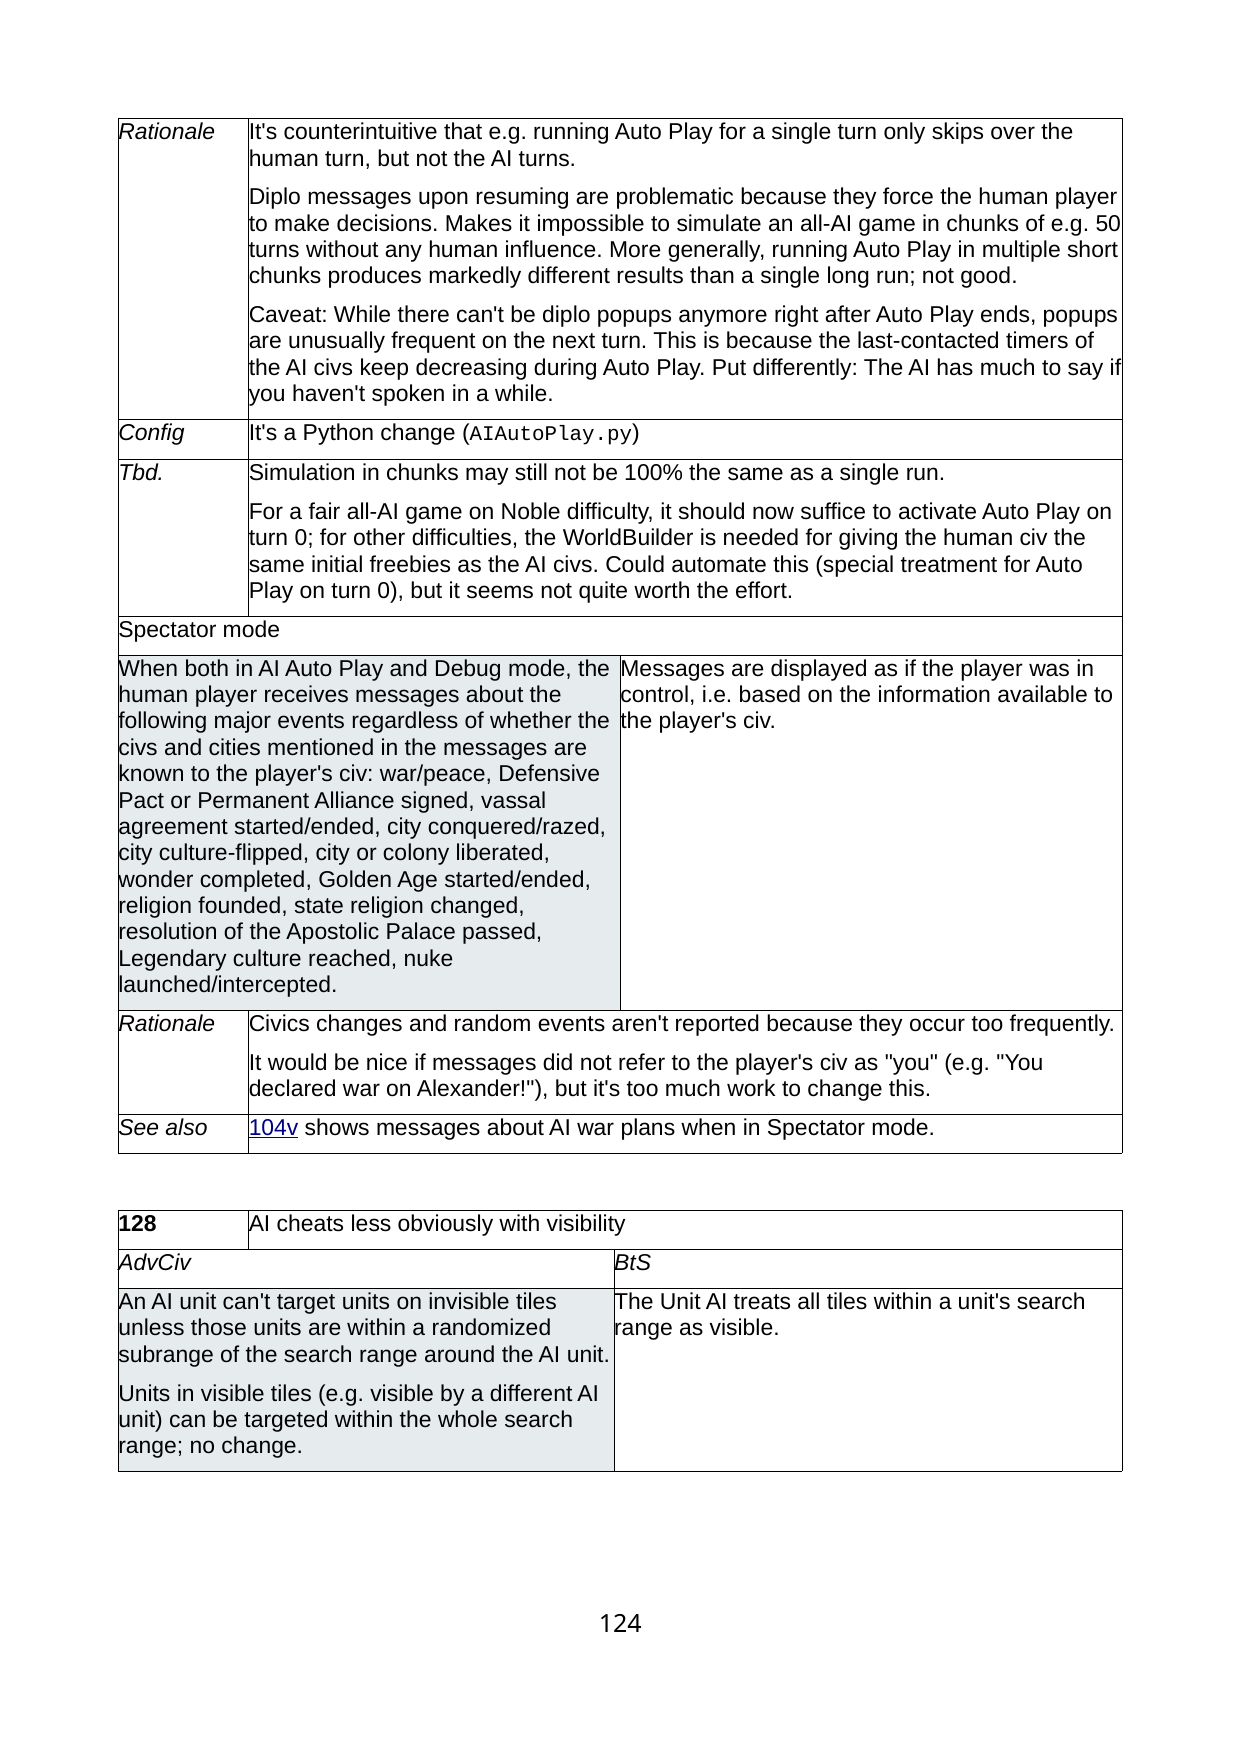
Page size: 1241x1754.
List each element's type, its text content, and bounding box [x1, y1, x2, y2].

table_cell It's a Python change (AIAutoPlay.py) [249, 420, 1122, 459]
table_cell Messages are displayed as if the player was in control, i.e. based on the information available to the player's civ. [621, 656, 1122, 1010]
table_cell Simulation in chunks may still not be 100% the same as a single run. For a fair all-AI game on Noble difficulty, it should now suffice to activate Auto Play on turn 0; for other difficulties, the WorldBuilder is needed for giving the human civ the same initial freebies as the AI civs. Could automate this (special treatment for Auto Play on turn 0), but it seems not quite worth the effort. [249, 460, 1122, 616]
table_cell The Unit AI treats all tiles within a unit's search range as visible. [615, 1289, 1122, 1471]
table_cell Civics changes and random events aren't reported because they occur too frequently. It would be nice if messages did not refer to the player's civ as "you" (e.g. "You declared war on Alexander!"), but it's too much work to change this. [249, 1011, 1122, 1114]
table_cell Rationale [119, 1011, 248, 1114]
table_cell Rationale [119, 119, 248, 419]
table_cell See also [119, 1115, 248, 1153]
table_cell Config [119, 420, 248, 459]
table_header 128 [119, 1211, 248, 1249]
table_cell Spectator mode [119, 617, 1122, 655]
table_header AI cheats less obviously with visibility [249, 1211, 1122, 1249]
table_cell When both in AI Auto Play and Debug mode, the human player receives messages about the following major events regardless of whether the civs and cities mentioned in the messages are known to the player's civ: war/peace, Defensive Pact or Permanent Alliance signed, vassal agreement started/ended, city conquered/razed, city culture-flipped, city or colony liberated, wonder completed, Golden Age started/ended, religion founded, state religion changed, resolution of the Apostolic Palace passed, Legendary culture reached, nuke launched/intercepted. [119, 656, 620, 1010]
table_cell AdvCiv [119, 1250, 614, 1288]
table_cell Tbd. [119, 460, 248, 616]
table_cell An AI unit can't target units on invisible tiles unless those units are within a randomized subrange of the search range around the AI unit. Units in visible tiles (e.g. visible by a different AI unit) can be targeted within the whole search range; no change. [119, 1289, 614, 1471]
table_cell BtS [615, 1250, 1122, 1288]
table_cell It's counterintuitive that e.g. running Auto Play for a single turn only skips over the human turn, but not the AI turns. Diplo messages upon resuming are problematic because they force the human player to make decisions. Makes it impossible to simulate an all-AI game in chunks of e.g. 50 turns without any human influence. More generally, running Auto Play in multiple short chunks produces markedly different results than a single long run; not good. Caveat: While there can't be diplo popups anymore right after Auto Play ends, popups are unusually frequent on the next turn. This is because the last-contacted timers of the AI civs keep decreasing during Auto Play. Put differently: The AI has much to say if you haven't spoken in a while. [249, 119, 1122, 419]
table_cell 104v shows messages about AI war plans when in Spectator mode. [249, 1115, 1122, 1153]
